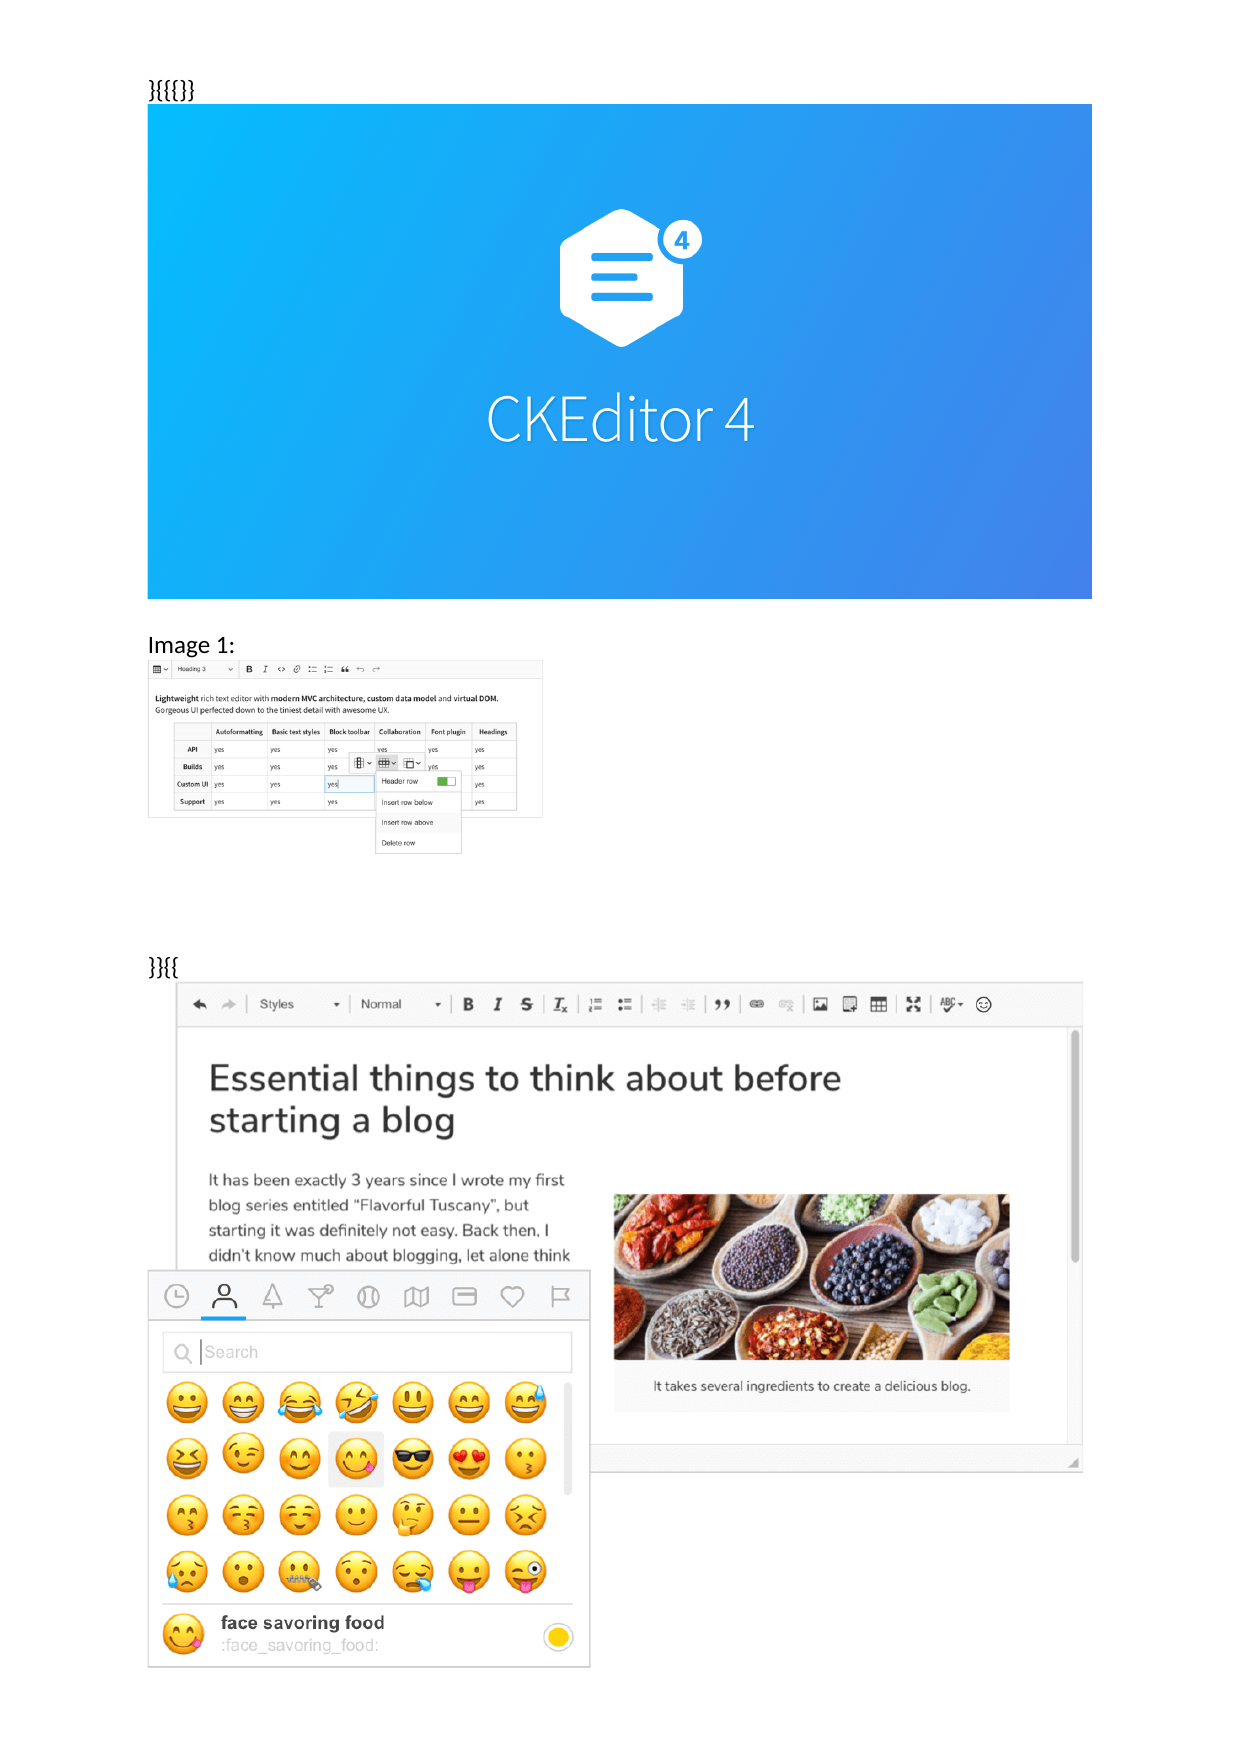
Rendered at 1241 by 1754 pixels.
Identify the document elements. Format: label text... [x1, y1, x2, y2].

text Image 1: [148, 629, 1093, 660]
picture [203, 104, 1092, 599]
picture [147, 660, 543, 854]
picture [147, 981, 1084, 1668]
